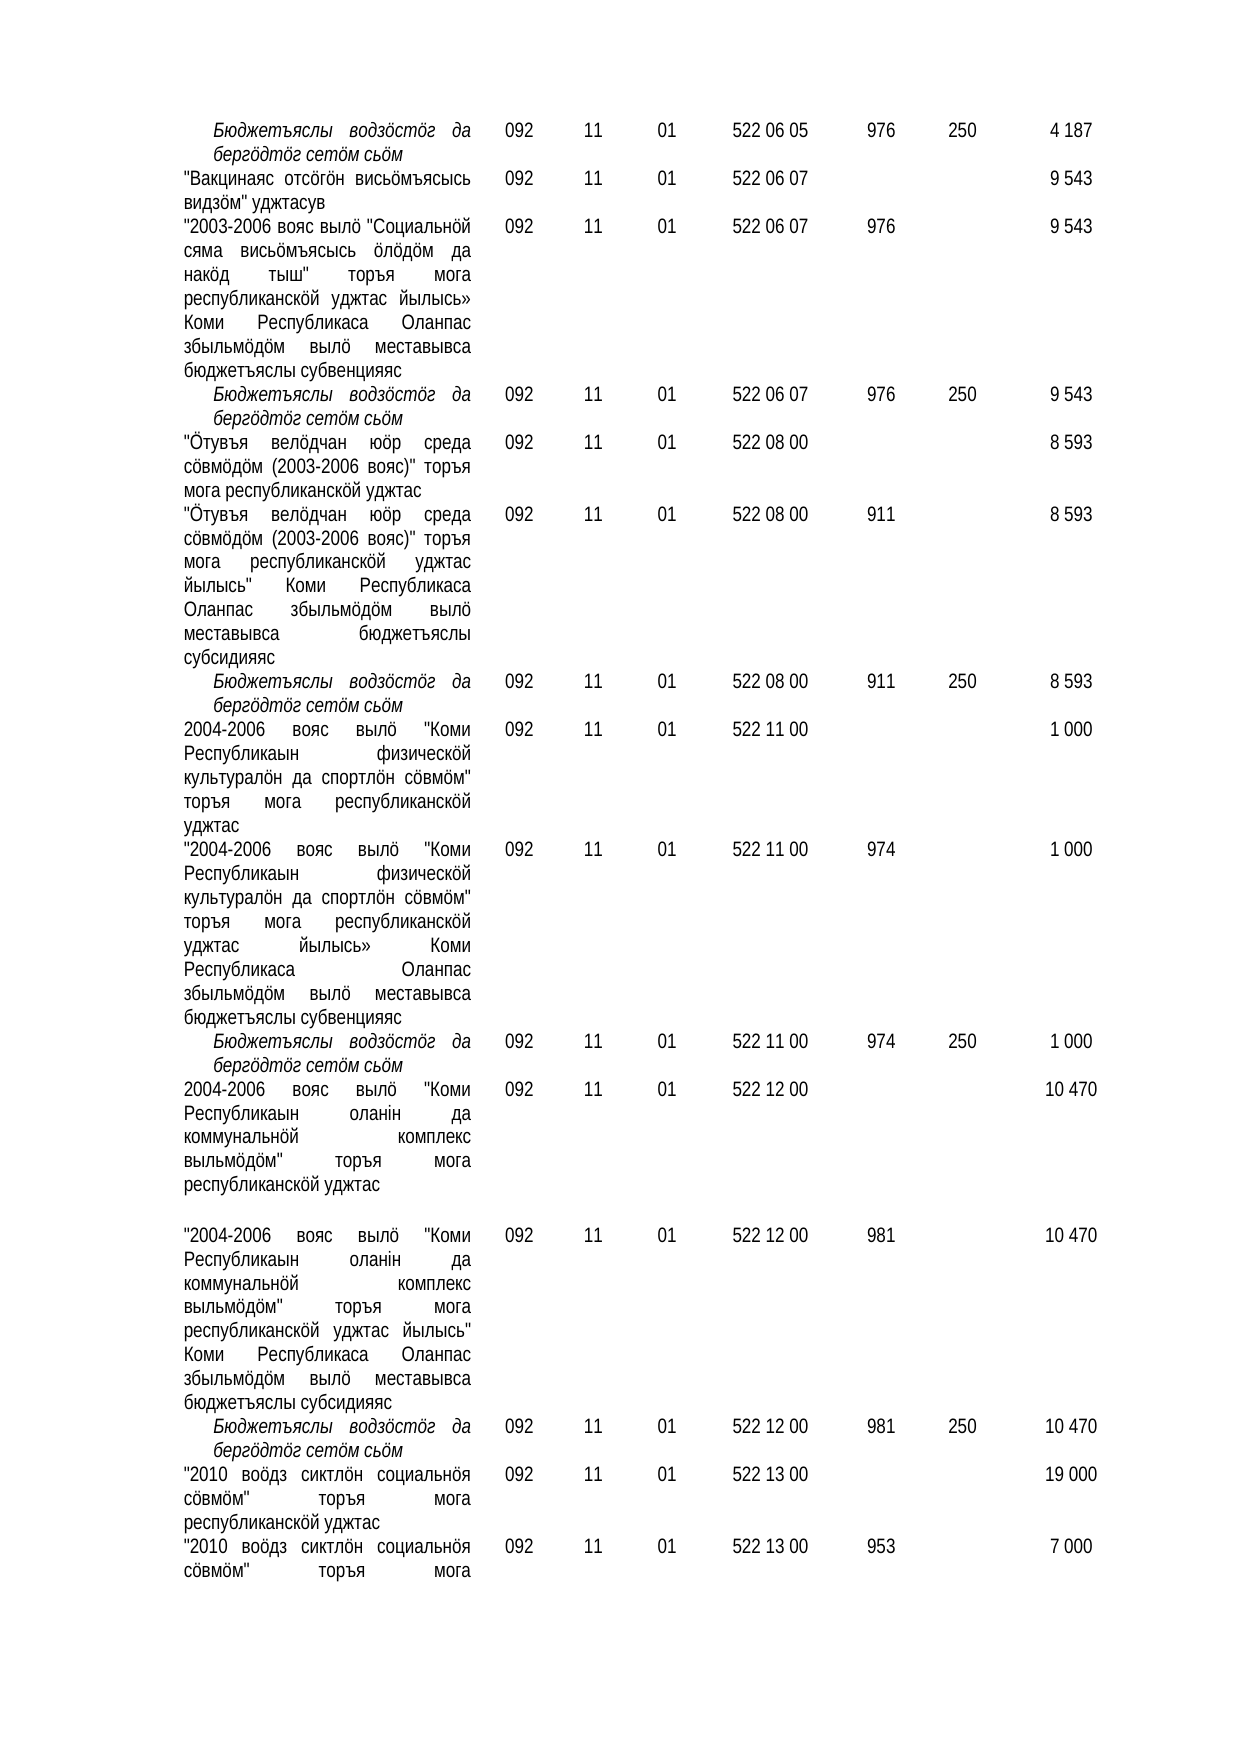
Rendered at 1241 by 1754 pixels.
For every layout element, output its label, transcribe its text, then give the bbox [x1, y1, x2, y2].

table_cell Бюджетъяслы водзöстöг да бергöдтöг сетöм сьöм [172, 382, 482, 429]
table_cell 250 [925, 669, 999, 717]
table_cell [837, 1462, 925, 1534]
table_cell [837, 717, 925, 837]
table_cell [925, 837, 999, 1028]
table_cell 11 [556, 717, 630, 837]
table_cell 11 [556, 118, 630, 166]
table_cell 522 12 00 [704, 1076, 837, 1196]
table_cell 1 000 [999, 717, 1143, 837]
table_cell 9 543 [999, 382, 1143, 429]
table_cell 11 [556, 501, 630, 669]
table_cell 981 [837, 1414, 925, 1462]
table_cell [172, 1196, 482, 1223]
table_cell Бюджетъяслы водзöстöг да бергöдтöг сетöм сьöм [172, 1029, 482, 1076]
table_cell [925, 1462, 999, 1534]
table_cell 092 [482, 382, 556, 429]
table_cell 911 [837, 501, 925, 669]
table_cell 522 08 00 [704, 669, 837, 717]
table_cell 01 [630, 1029, 704, 1076]
table_cell 19 000 [999, 1462, 1143, 1534]
table_cell 092 [482, 1462, 556, 1534]
table_cell [1143, 669, 1217, 717]
table_cell [1143, 430, 1217, 501]
table_cell 092 [482, 837, 556, 1028]
table_cell 01 [630, 669, 704, 717]
table_cell 092 [482, 166, 556, 214]
table_cell [704, 1196, 837, 1223]
table_cell 522 11 00 [704, 1029, 837, 1076]
table_cell 092 [482, 1534, 556, 1582]
table_cell 01 [630, 1534, 704, 1582]
table_cell 953 [837, 1534, 925, 1582]
table_cell [925, 1076, 999, 1196]
table_cell 1 000 [999, 837, 1143, 1028]
table_cell 976 [837, 382, 925, 429]
table_cell 1 000 [999, 1029, 1143, 1076]
table_cell 01 [630, 382, 704, 429]
table_cell 8 593 [999, 430, 1143, 501]
table_cell 2004-2006 вояс вылö "Коми Республикаын физическöй культуралöн да спортлöн сöвмöм" торъя мога республиканскöй уджтас [172, 717, 482, 837]
table_cell [837, 1076, 925, 1196]
table_cell Бюджетъяслы водзöстöг да бергöдтöг сетöм сьöм [172, 1414, 482, 1462]
table_cell [1143, 717, 1217, 837]
table_cell 092 [482, 501, 556, 669]
table_cell 11 [556, 1076, 630, 1196]
table_cell 522 13 00 [704, 1534, 837, 1582]
table_cell 11 [556, 382, 630, 429]
table_cell [1143, 837, 1217, 1028]
table_cell 8 593 [999, 669, 1143, 717]
table_cell 522 08 00 [704, 430, 837, 501]
table_cell 092 [482, 1414, 556, 1462]
table_cell 10 470 [999, 1076, 1143, 1196]
table_cell [556, 1196, 630, 1223]
table_cell 522 06 07 [704, 166, 837, 214]
table_cell "Вакцинаяс отсöгöн висьöмъясысь видзöм" уджтасув [172, 166, 482, 214]
table_cell 522 12 00 [704, 1414, 837, 1462]
table_cell "Öтувъя велöдчан юöр среда сöвмöдöм (2003-2006 вояс)" торъя мога республиканскöй уджтас йылысь" Коми Республикаса Оланпас збыльмöдöм вылö меставывса бюджетъяслы субсидияяс [172, 501, 482, 669]
table_cell 522 11 00 [704, 717, 837, 837]
table_cell 01 [630, 501, 704, 669]
table_cell 01 [630, 717, 704, 837]
table_cell 522 11 00 [704, 837, 837, 1028]
table_cell 01 [630, 166, 704, 214]
table_cell [630, 1196, 704, 1223]
table_cell 522 13 00 [704, 1462, 837, 1534]
table_cell [925, 214, 999, 382]
table_cell [837, 166, 925, 214]
table_cell 9 543 [999, 166, 1143, 214]
table_cell [837, 1196, 925, 1223]
table_cell [1143, 166, 1217, 214]
table_cell 01 [630, 837, 704, 1028]
table_cell 11 [556, 1029, 630, 1076]
table_cell [1143, 1076, 1217, 1196]
table_cell "2004-2006 вояс вылö "Коми Республикаын физическöй культуралöн да спортлöн сöвмöм" торъя мога республиканскöй уджтас йылысь» Коми Республикаса Оланпас збыльмöдöм вылö меставывса бюджетъяслы субвенцияяс [172, 837, 482, 1028]
table_cell 11 [556, 214, 630, 382]
table_cell 981 [837, 1223, 925, 1414]
table_cell 01 [630, 1462, 704, 1534]
table_cell Бюджетъяслы водзöстöг да бергöдтöг сетöм сьöм [172, 118, 482, 166]
table_cell [1143, 1462, 1217, 1534]
table_cell Бюджетъяслы водзöстöг да бергöдтöг сетöм сьöм [172, 669, 482, 717]
table_cell "2010 воöдз сиктлöн социальнöя сöвмöм" торъя мога республиканскöй уджтас [172, 1462, 482, 1534]
table_cell 092 [482, 214, 556, 382]
table_cell 092 [482, 118, 556, 166]
table_cell "Öтувъя велöдчан юöр среда сöвмöдöм (2003-2006 вояс)" торъя мога республиканскöй уджтас [172, 430, 482, 501]
table_cell 01 [630, 214, 704, 382]
table_cell 522 08 00 [704, 501, 837, 669]
table_cell [1143, 1534, 1217, 1582]
table_cell 250 [925, 382, 999, 429]
table_cell 11 [556, 430, 630, 501]
table_cell 092 [482, 1029, 556, 1076]
table_cell 11 [556, 1414, 630, 1462]
table_cell 01 [630, 1414, 704, 1462]
table_cell 974 [837, 1029, 925, 1076]
table_cell [1143, 1223, 1217, 1414]
table_cell [482, 1196, 556, 1223]
table_cell 7 000 [999, 1534, 1143, 1582]
table_cell "2004-2006 вояс вылö "Коми Республикаын оланiн да коммунальнöй комплекс выльмöдöм" торъя мога республиканскöй уджтас йылысь" Коми Республикаса Оланпас збыльмöдöм вылö меставывса бюджетъяслы субсидияяс [172, 1223, 482, 1414]
table_cell [925, 1196, 999, 1223]
table_cell 911 [837, 669, 925, 717]
table_cell 522 06 07 [704, 382, 837, 429]
table_cell [1143, 1029, 1217, 1076]
table_cell 4 187 [999, 118, 1143, 166]
table_cell [925, 717, 999, 837]
table_cell [925, 430, 999, 501]
table_cell 01 [630, 430, 704, 501]
table_cell 092 [482, 430, 556, 501]
table_cell 250 [925, 1029, 999, 1076]
table_cell "2010 воöдз сиктлöн социальнöя сöвмöм" торъя мога [172, 1534, 482, 1582]
table_cell 250 [925, 118, 999, 166]
table_cell 10 470 [999, 1223, 1143, 1414]
table_cell 522 06 07 [704, 214, 837, 382]
table_cell [837, 430, 925, 501]
table_cell 092 [482, 717, 556, 837]
table_cell "2003-2006 вояс вылö "Социальнöй сяма висьöмъясысь öлöдöм да накöд тыш" торъя мога республиканскöй уджтас йылысь» Коми Республикаса Оланпас збыльмöдöм вылö меставывса бюджетъяслы субвенцияяс [172, 214, 482, 382]
table_cell 2004-2006 вояс вылö "Коми Республикаын оланiн да коммунальнöй комплекс выльмöдöм" торъя мога республиканскöй уджтас [172, 1076, 482, 1196]
table_cell [1143, 214, 1217, 382]
table_cell 01 [630, 1076, 704, 1196]
table_cell 11 [556, 1534, 630, 1582]
table_cell 8 593 [999, 501, 1143, 669]
table_cell 522 06 05 [704, 118, 837, 166]
table_cell [1143, 382, 1217, 429]
table_cell 10 470 [999, 1414, 1143, 1462]
table_cell 11 [556, 166, 630, 214]
table_cell [1143, 501, 1217, 669]
table_cell [925, 166, 999, 214]
table_cell 976 [837, 118, 925, 166]
table_cell [925, 501, 999, 669]
table_cell 11 [556, 1223, 630, 1414]
table_cell 01 [630, 118, 704, 166]
table_cell [925, 1534, 999, 1582]
table_cell [999, 1196, 1143, 1223]
table_cell [1143, 1196, 1217, 1223]
table_cell 11 [556, 669, 630, 717]
table_cell 092 [482, 669, 556, 717]
table_cell 250 [925, 1414, 999, 1462]
table_cell 976 [837, 214, 925, 382]
table_cell [925, 1223, 999, 1414]
table_cell 01 [630, 1223, 704, 1414]
table_cell 522 12 00 [704, 1223, 837, 1414]
table_cell 974 [837, 837, 925, 1028]
table_cell [1143, 1414, 1217, 1462]
table_cell 9 543 [999, 214, 1143, 382]
table_cell [1143, 118, 1217, 166]
table_cell 11 [556, 837, 630, 1028]
table_cell 092 [482, 1076, 556, 1196]
table_cell 092 [482, 1223, 556, 1414]
table_cell 11 [556, 1462, 630, 1534]
